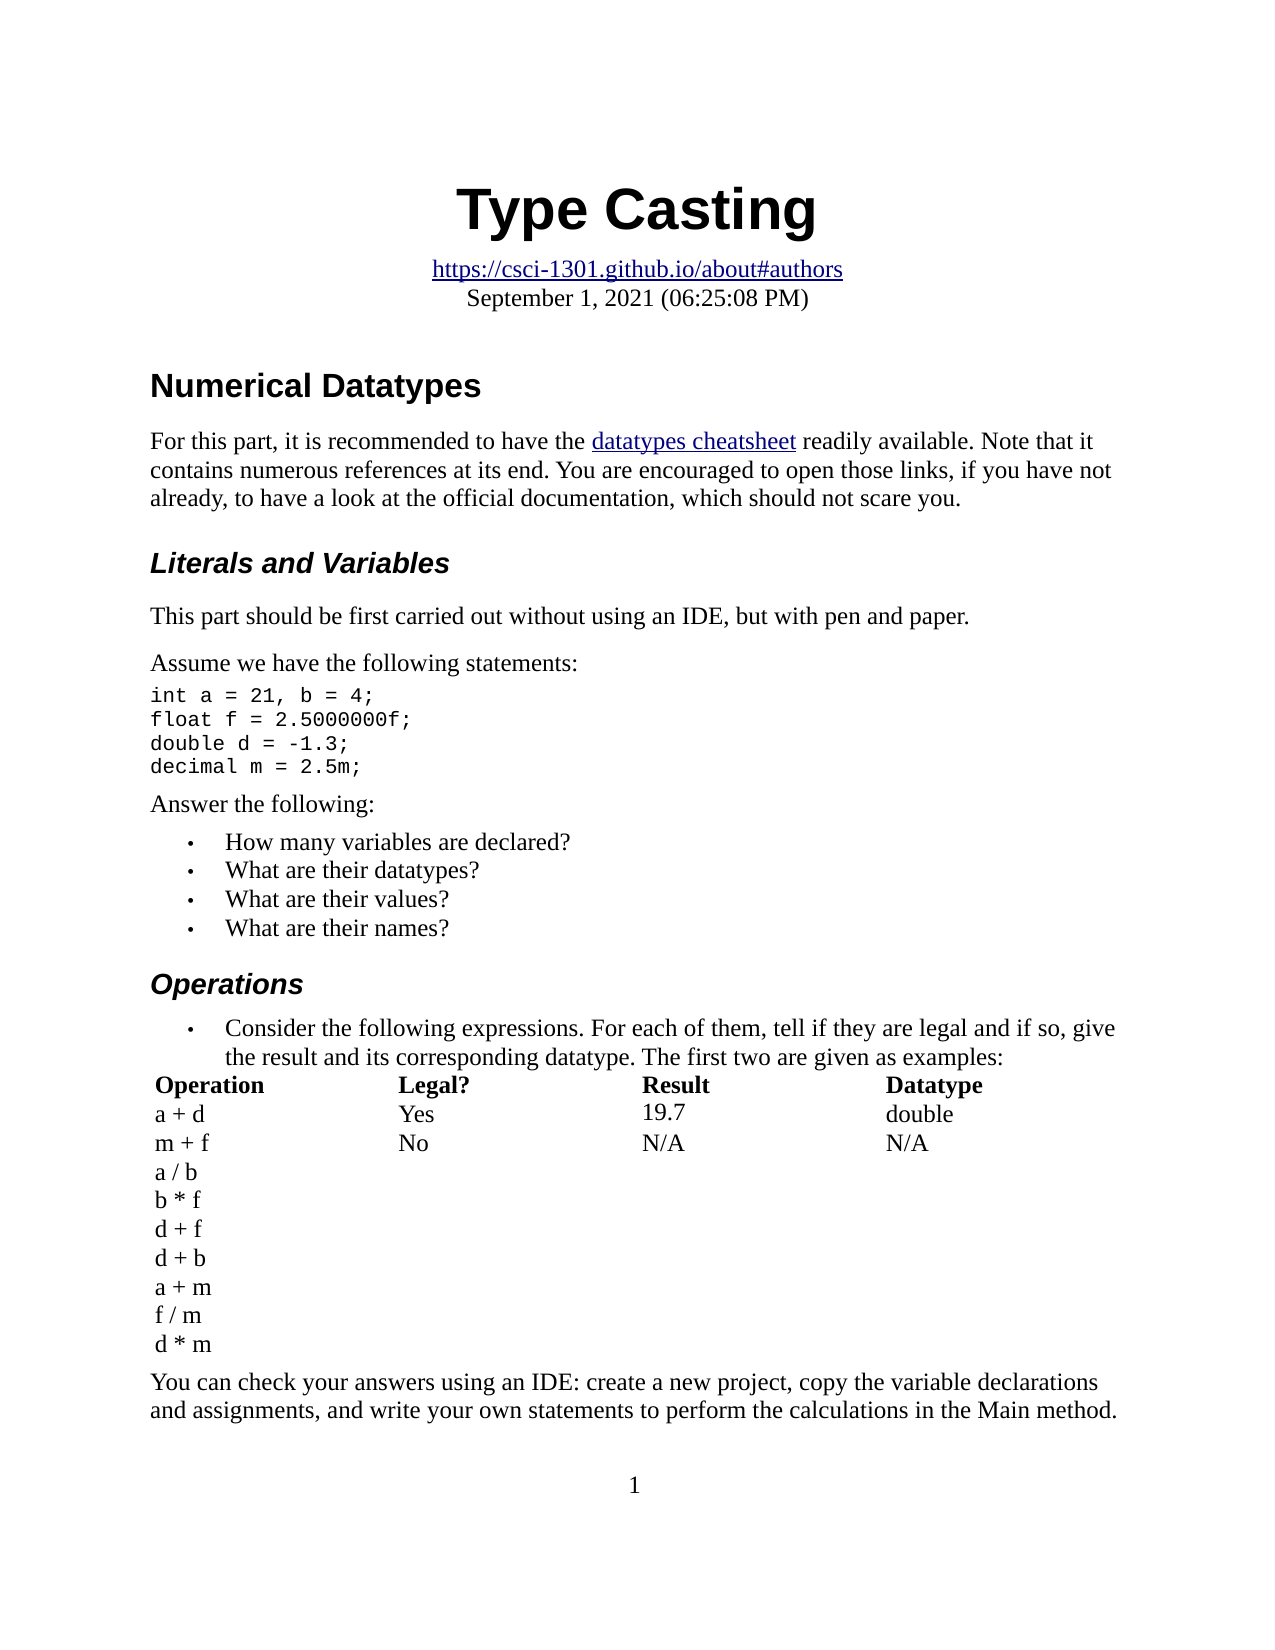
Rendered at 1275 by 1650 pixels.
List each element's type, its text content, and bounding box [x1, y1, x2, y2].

text Assume we have the following statements: [150, 648, 1125, 677]
text double d = -1.3; [150, 733, 1125, 756]
table_header Datatype [881, 1070, 1125, 1099]
list What are their datatypes? [187, 856, 1125, 884]
table_cell b * f [150, 1185, 394, 1214]
list How many variables are declared? [187, 827, 1125, 856]
table_cell [394, 1329, 637, 1358]
list What are their names? [187, 913, 1125, 942]
table_cell [394, 1157, 637, 1185]
list What are their values? [187, 884, 1125, 913]
table_cell d + b [150, 1243, 394, 1272]
table_cell double [881, 1099, 1125, 1128]
table_cell [394, 1243, 637, 1272]
table_cell [881, 1272, 1125, 1300]
table_header Legal? [394, 1070, 637, 1099]
table_cell No [394, 1128, 637, 1157]
table_cell [881, 1185, 1125, 1214]
table_cell m + f [150, 1128, 394, 1157]
table_cell d * m [150, 1329, 394, 1358]
text You can check your answers using an IDE: create a new project, copy the variable declarations and assignments, and write your own statements to perform the calculations in the Main method. [150, 1367, 1125, 1424]
list Consider the following expressions. For each of them, tell if they are legal and if so, give the result and its corresponding datatype. The first two are given as examples: [187, 1013, 1125, 1070]
text This part should be first carried out without using an IDE, but with pen and paper. [150, 601, 1125, 630]
table_cell [394, 1272, 637, 1300]
table_cell d + f [150, 1214, 394, 1243]
table_cell [881, 1157, 1125, 1185]
table_cell Yes [394, 1099, 637, 1128]
table_cell [638, 1214, 881, 1243]
table_cell [881, 1243, 1125, 1272]
table_cell a + d [150, 1099, 394, 1128]
text int a = 21, b = 4; [150, 686, 1125, 709]
table_cell [638, 1099, 881, 1128]
text Answer the following: [150, 789, 1125, 818]
text September 1, 2021 (06:25:08 PM) [150, 283, 1125, 312]
table_cell [394, 1300, 637, 1329]
table_cell [638, 1185, 881, 1214]
text decimal m = 2.5m; [150, 756, 1125, 780]
table_cell [638, 1243, 881, 1272]
table_cell [638, 1329, 881, 1358]
table_cell a + m [150, 1272, 394, 1300]
table_cell [638, 1300, 881, 1329]
table_cell f / m [150, 1300, 394, 1329]
table_cell N/A [881, 1128, 1125, 1157]
table_cell [881, 1300, 1125, 1329]
subtitle Operations [150, 967, 1125, 1000]
table_cell [394, 1185, 637, 1214]
table_cell [394, 1214, 637, 1243]
text https://csci-1301.github.io/about#authors [150, 254, 1125, 283]
table_cell a / b [150, 1157, 394, 1185]
subtitle Numerical Datatypes [150, 366, 1125, 404]
subtitle Literals and Variables [150, 546, 1125, 580]
table_cell N/A [638, 1128, 881, 1157]
text float f = 2.5000000f; [150, 709, 1125, 733]
title Type Casting [150, 175, 1125, 242]
table_cell [881, 1214, 1125, 1243]
table_header Operation [150, 1070, 394, 1099]
table_cell [881, 1329, 1125, 1358]
text For this part, it is recommended to have the datatypes cheatsheet readily available. Note that it contains numerous references at its end. You are encouraged to open those links, if you have not already, to have a look at the official documentation, which should not scare you. [150, 426, 1125, 512]
table_cell [638, 1157, 881, 1185]
table_header Result [638, 1070, 881, 1099]
table_cell [638, 1272, 881, 1300]
